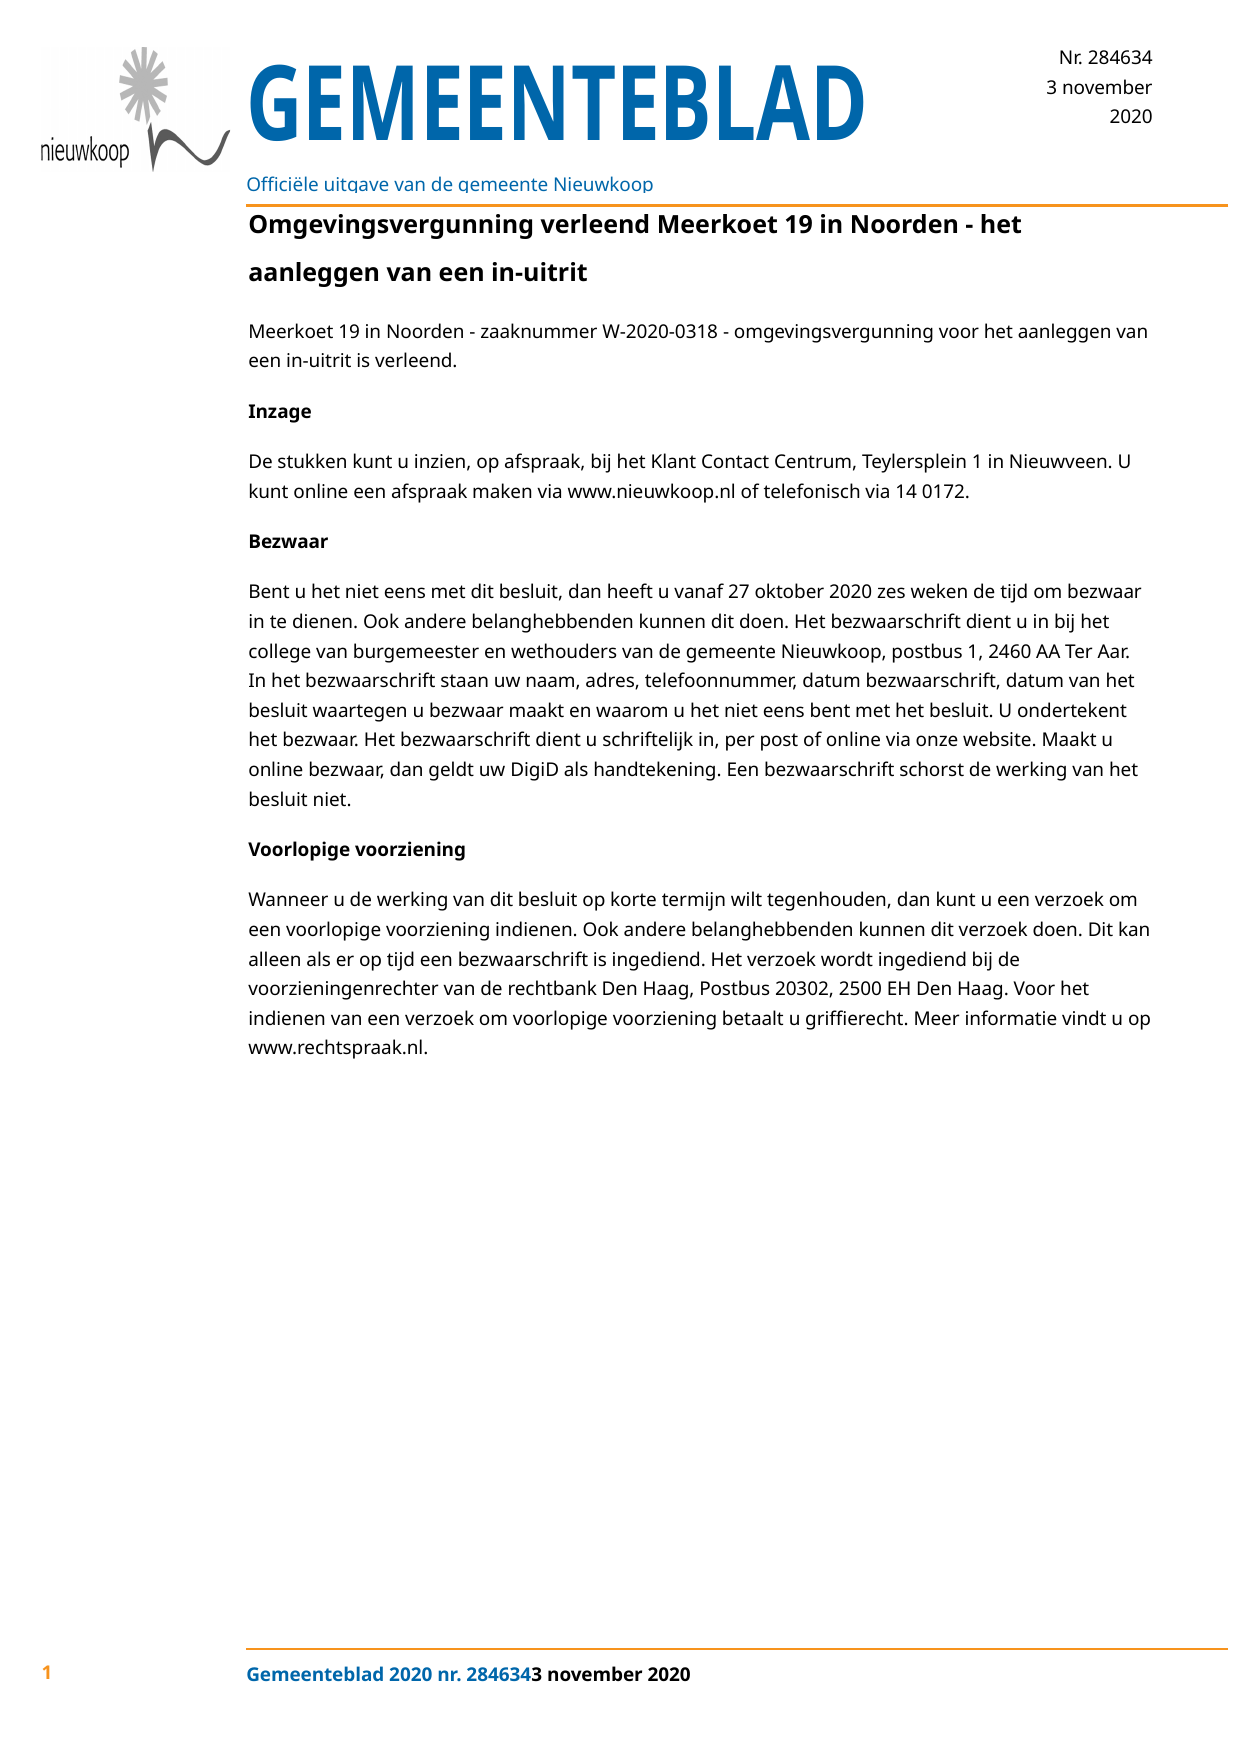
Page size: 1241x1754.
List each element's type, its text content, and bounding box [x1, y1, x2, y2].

text Omgevingsvergunning verleend Meerkoet 19 in Noorden - het aanleggen van een in-uitrit [248, 207, 1152, 288]
text Meerkoet 19 in Noorden - zaaknummer W-2020-0318 - omgevingsvergunning voor het aanleggen van een in-uitrit is verleend. [248, 318, 1152, 373]
text Inzage [248, 398, 1152, 424]
text Bent u het niet eens met dit besluit, dan heeft u vanaf 27 oktober 2020 zes weken de tijd om bezwaar in te dienen. Ook andere belanghebbenden kunnen dit doen. Het bezwaarschrift dient u in bij het college van burgemeester en wethouders van de gemeente Nieuwkoop, postbus 1, 2460 AA Ter Aar. In het bezwaarschrift staan uw naam, adres, telefoonnummer, datum bezwaarschrift, datum van het besluit waartegen u bezwaar maakt en waarom u het niet eens bent met het besluit. U ondertekent het bezwaar. Het bezwaarschrift dient u schriftelijk in, per post of online via onze website. Maakt u online bezwaar, dan geldt uw DigiD als handtekening. Een bezwaarschrift schorst de werking van het besluit niet. [248, 579, 1152, 812]
picture [41, 47, 231, 172]
text Wanneer u de werking van dit besluit op korte termijn wilt tegenhouden, dan kunt u een verzoek om een voorlopige voorziening indienen. Ook andere belanghebbenden kunnen dit verzoek doen. Dit kan alleen als er op tijd een bezwaarschrift is ingediend. Het verzoek wordt ingediend bij de voorzieningenrechter van de rechtbank Den Haag, Postbus 20302, 2500 EH Den Haag. Voor het indienen van een verzoek om voorlopige voorziening betaalt u griffierecht. Meer informatie vindt u op www.rechtspraak.nl. [248, 887, 1152, 1060]
text De stukken kunt u inzien, op afspraak, bij het Klant Contact Centrum, Teylersplein 1 in Nieuwveen. U kunt online een afspraak maken via www.nieuwkoop.nl of telefonisch via 14 0172. [248, 448, 1152, 504]
text Bezwaar [248, 528, 1152, 554]
text Voorlopige voorziening [248, 836, 1152, 862]
